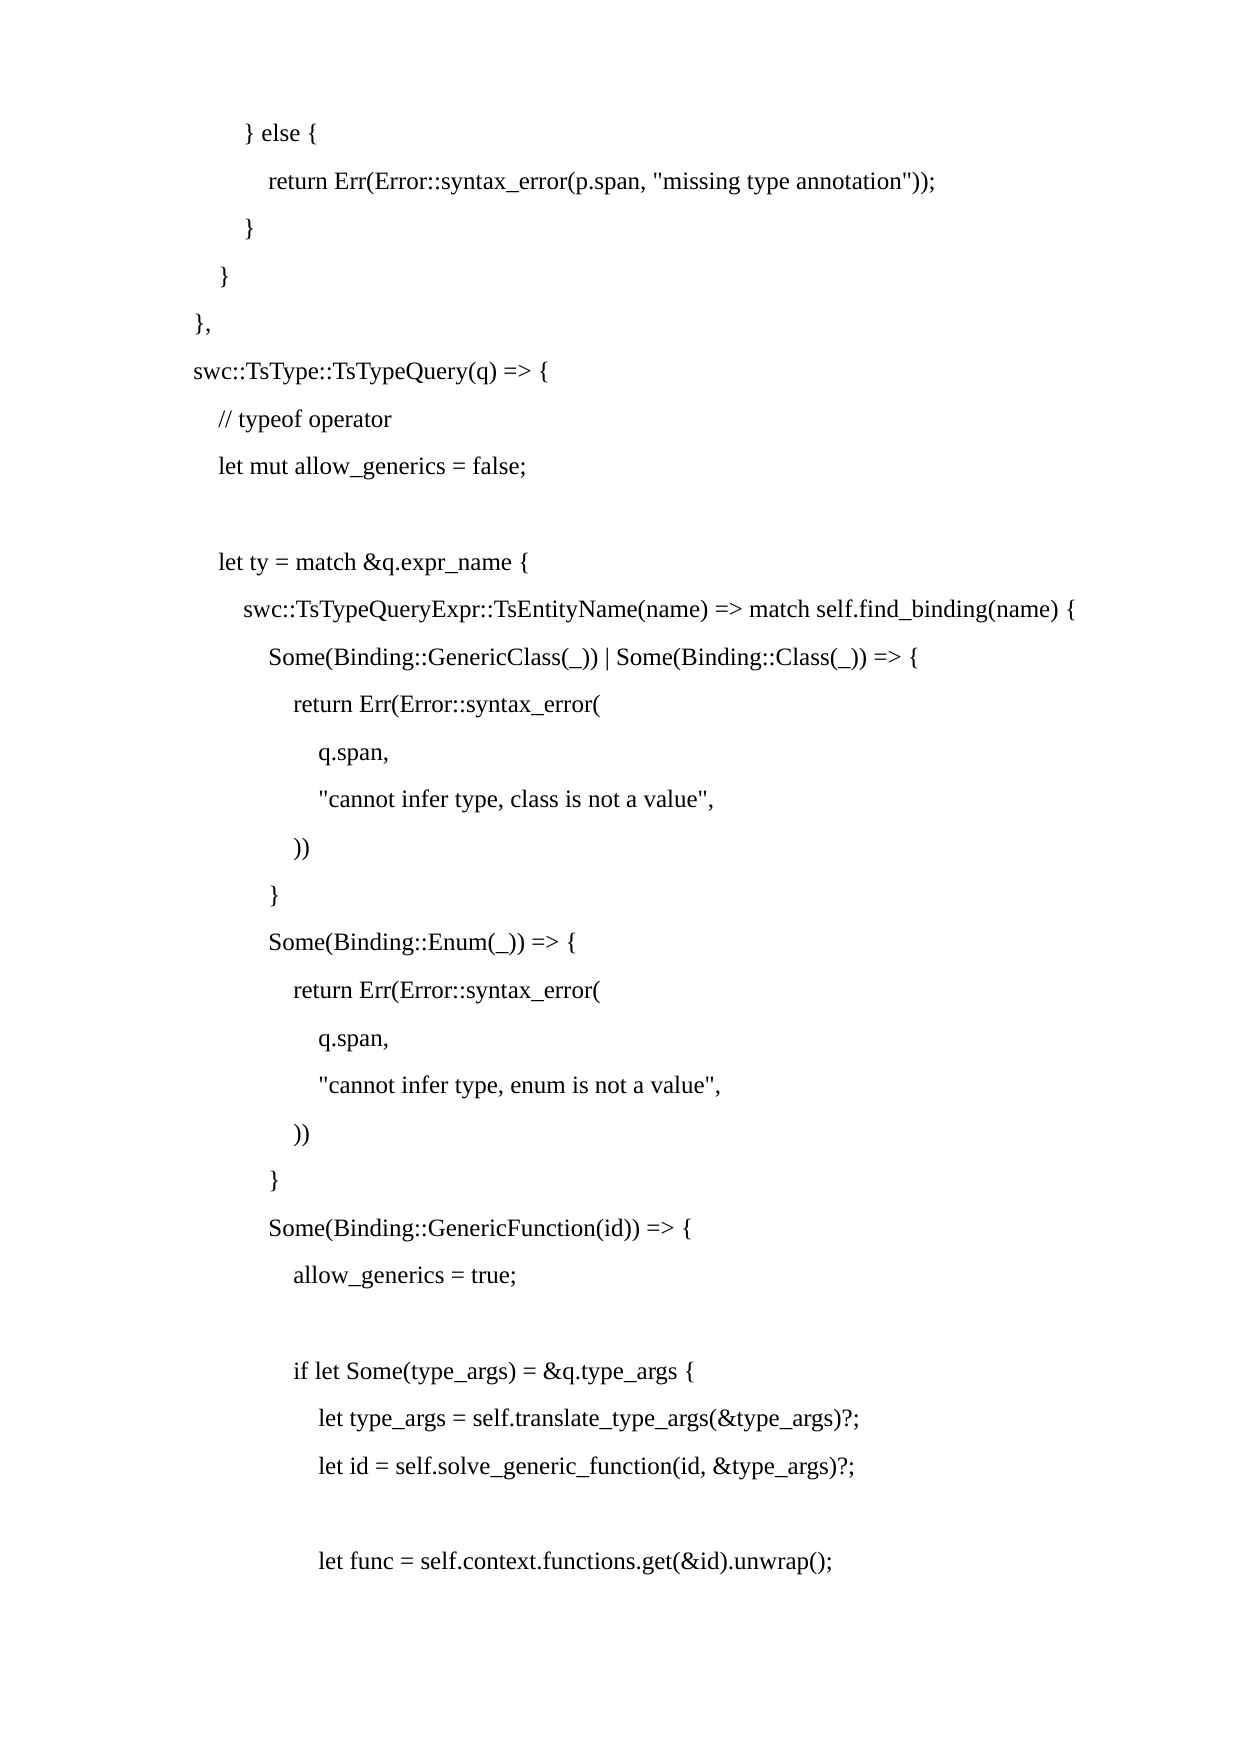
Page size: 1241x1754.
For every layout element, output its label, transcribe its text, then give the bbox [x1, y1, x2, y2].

text let func = self.context.functions.get(&id).unwrap(); [118, 1546, 1122, 1575]
text if let Some(type_args) = &q.type_args { [118, 1356, 1122, 1384]
text } else { [118, 118, 1122, 147]
text )) [118, 1118, 1122, 1147]
text )) [118, 832, 1122, 861]
text let type_args = self.translate_type_args(&type_args)?; [118, 1403, 1122, 1432]
text swc::TsType::TsTypeQuery(q) => { [118, 356, 1122, 385]
text Some(Binding::Enum(_)) => { [118, 927, 1122, 956]
text let ty = match &q.expr_name { [118, 547, 1122, 575]
text q.span, [118, 1023, 1122, 1051]
text allow_generics = true; [118, 1261, 1122, 1289]
text // typeof operator [118, 404, 1122, 432]
text "cannot infer type, class is not a value", [118, 784, 1122, 813]
text return Err(Error::syntax_error( [118, 975, 1122, 1004]
text } [118, 880, 1122, 908]
text q.span, [118, 737, 1122, 766]
text } [118, 261, 1122, 290]
text let id = self.solve_generic_function(id, &type_args)?; [118, 1451, 1122, 1480]
text let mut allow_generics = false; [118, 451, 1122, 480]
text } [118, 213, 1122, 242]
text } [118, 1165, 1122, 1194]
text Some(Binding::GenericFunction(id)) => { [118, 1213, 1122, 1242]
text "cannot infer type, enum is not a value", [118, 1070, 1122, 1099]
text return Err(Error::syntax_error(p.span, "missing type annotation")); [118, 166, 1122, 194]
text return Err(Error::syntax_error( [118, 689, 1122, 718]
text Some(Binding::GenericClass(_)) | Some(Binding::Class(_)) => { [118, 642, 1122, 671]
text }, [118, 308, 1122, 337]
text swc::TsTypeQueryExpr::TsEntityName(name) => match self.find_binding(name) { [118, 594, 1122, 623]
